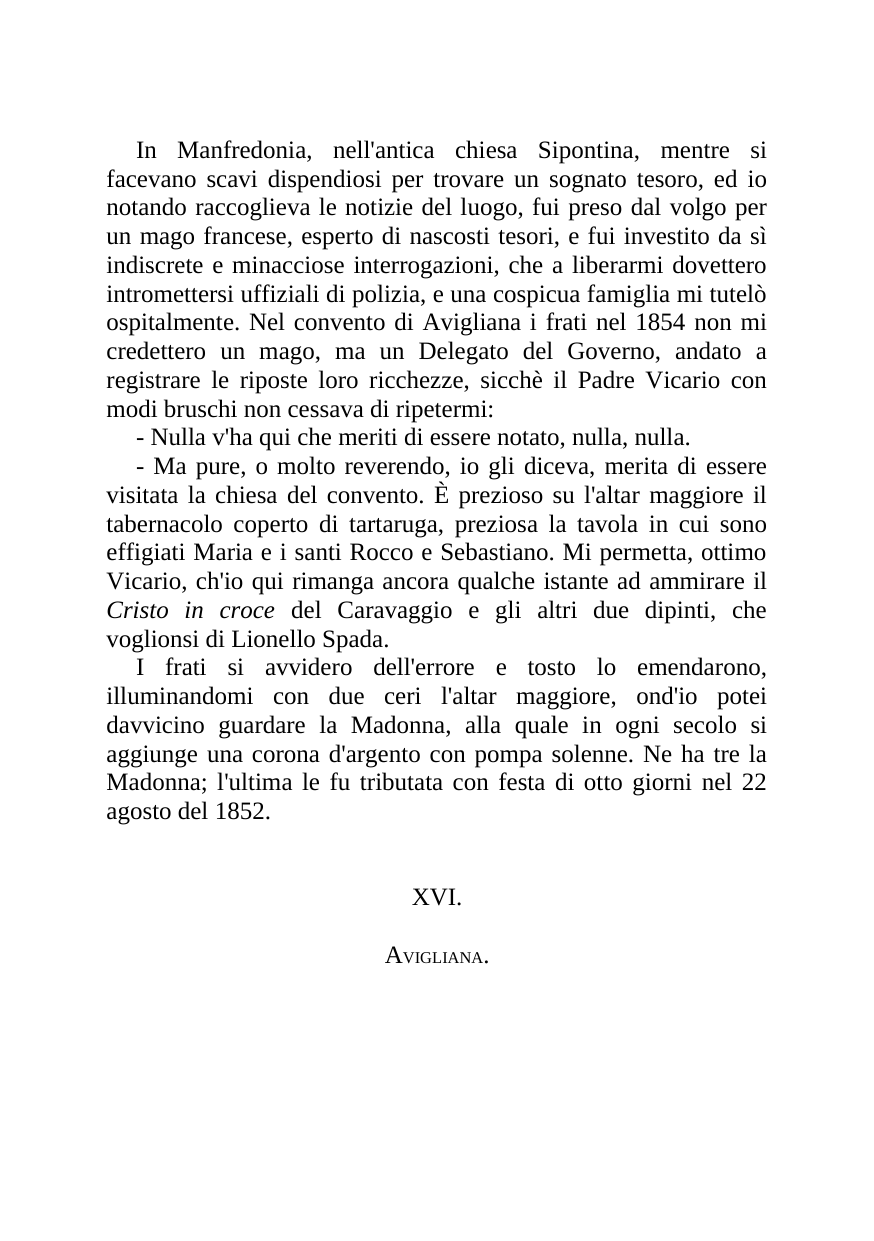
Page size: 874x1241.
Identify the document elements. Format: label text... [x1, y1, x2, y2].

text XVI. [106, 882, 768, 911]
text In Manfredonia, nell'antica chiesa Sipontina, mentre si facevano scavi dispendiosi per trovare un sognato tesoro, ed io notando raccoglieva le notizie del luogo, fui preso dal volgo per un mago francese, esperto di nascosti tesori, e fui investito da sì indiscrete e minacciose interrogazioni, che a liberarmi dovettero intromettersi uffiziali di polizia, e una cospicua famiglia mi tutelò ospitalmente. Nel convento di Avigliana i frati nel 1854 non mi credettero un mago, ma un Delegato del Governo, andato a registrare le riposte loro ricchezze, sicchè il Padre Vicario con modi bruschi non cessava di ripetermi: [106, 135, 768, 422]
text I frati si avvidero dell'errore e tosto lo emendarono, illuminandomi con due ceri l'altar maggiore, ond'io potei davvicino guardare la Madonna, alla quale in ogni secolo si aggiunge una corona d'argento con pompa solenne. Ne ha tre la Madonna; l'ultima le fu tributata con festa di otto giorni nel 22 agosto del 1852. [106, 652, 768, 825]
text - Nulla v'ha qui che meriti di essere notato, nulla, nulla. [106, 422, 768, 451]
text Avigliana. [106, 940, 768, 969]
text - Ma pure, o molto reverendo, io gli diceva, merita di essere visitata la chiesa del convento. È prezioso su l'altar maggiore il tabernacolo coperto di tartaruga, preziosa la tavola in cui sono effigiati Maria e i santi Rocco e Sebastiano. Mi permetta, ottimo Vicario, ch'io qui rimanga ancora qualche istante ad ammirare il Cristo in croce del Caravaggio e gli altri due dipinti, che voglionsi di Lionello Spada. [106, 451, 768, 652]
